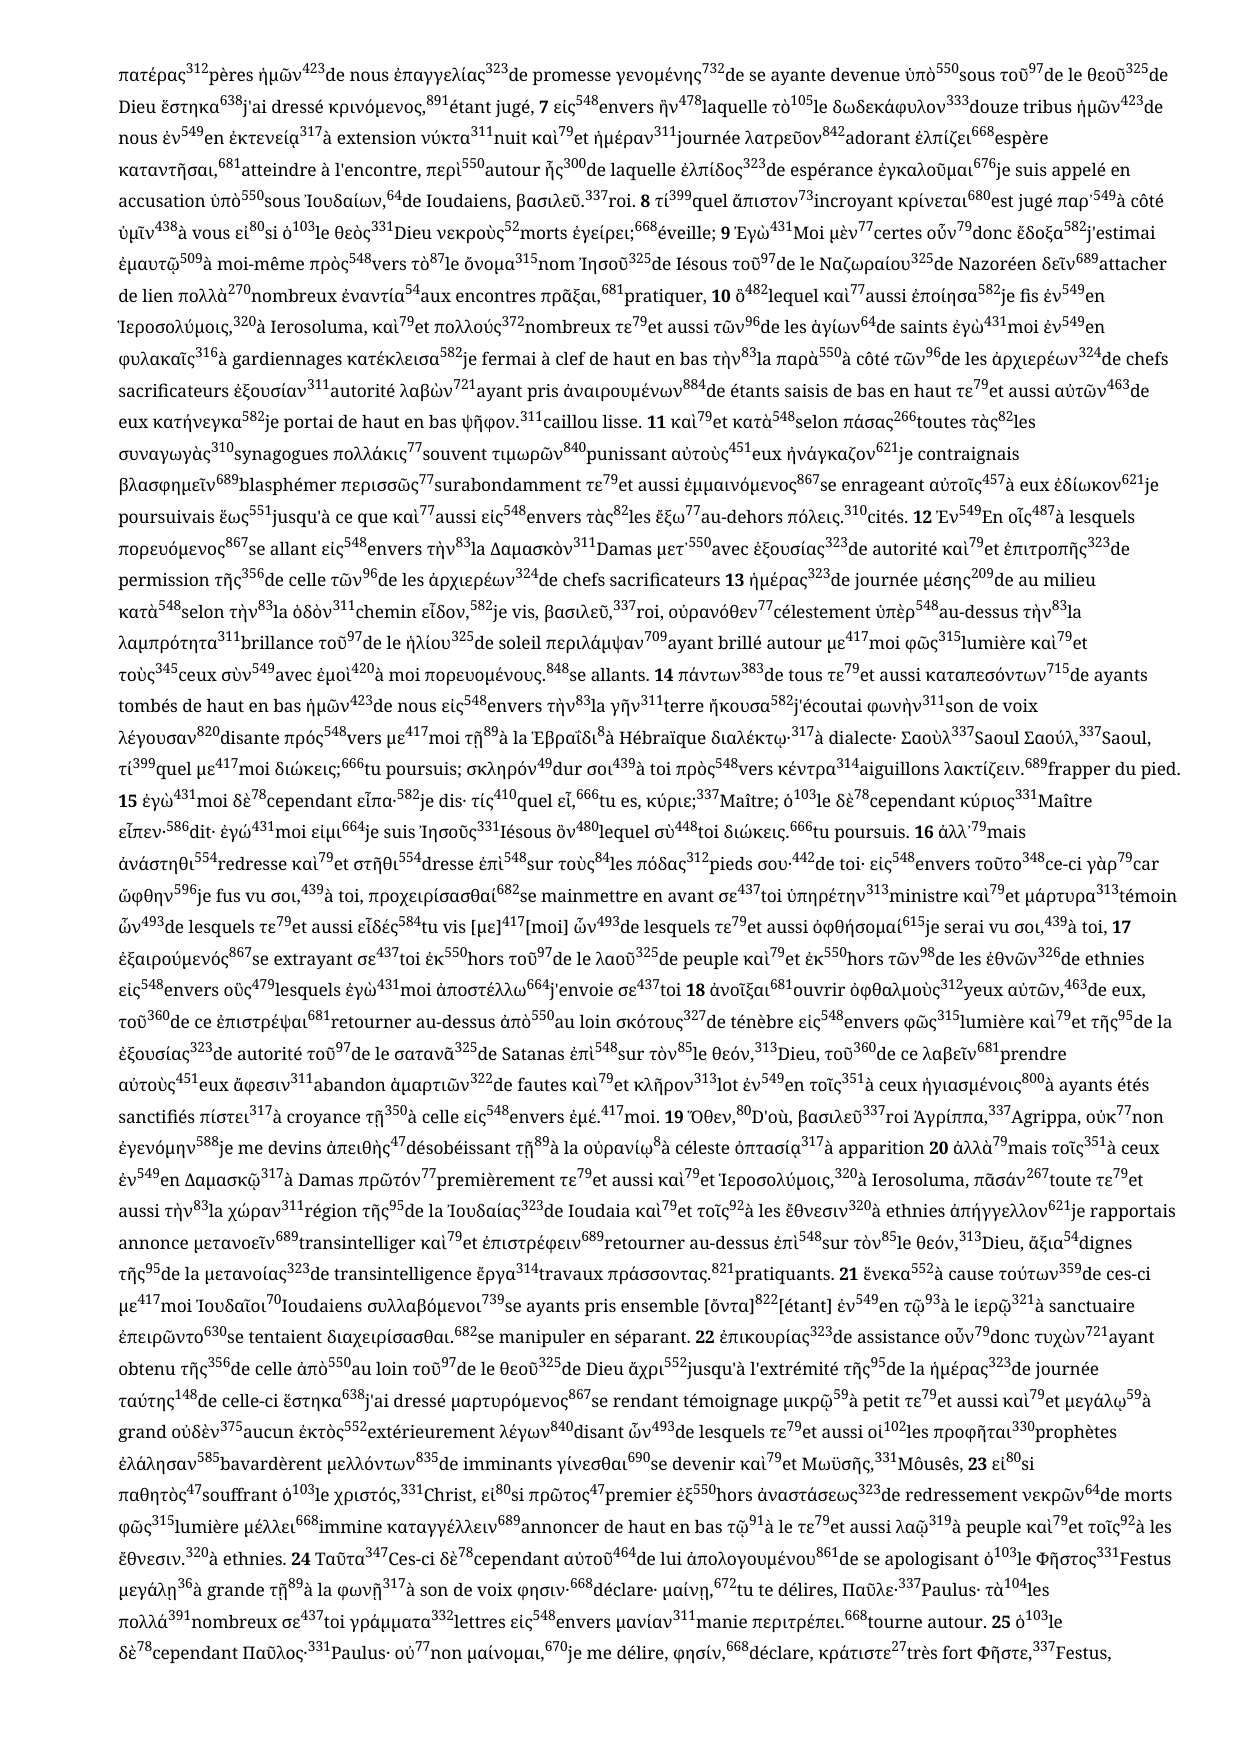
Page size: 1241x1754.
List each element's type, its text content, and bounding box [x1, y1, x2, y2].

text 1 Ἀγρίππας331Agrippa δὲ78cependant πρὸς548vers τὸν85le Παῦλον313Paulus ἔφη·625déclarait· ἐπιτρέπεταί680est permis σοι439à toi περὶ550autour σεαυτοῦ522de toi-même λέγειν.689dire. τότε77alors ὁ103le Παῦλος331Paulus ἐκτείνας721ayant étendu dehors τὴν243la χεῖρα311main ἀπελογεῖτο·631se apologisait· 2 Περὶ550Autour πάντων385de tous ὧν493de lesquels ἐγκαλοῦμαι676je suis appelé en accusation ὑπὸ550sous Ἰουδαίων,64de Ioudaiens, βασιλεῦ337roi Ἀγρίππα,337Agrippa, ἥγημαι644je m'ai gouverné ἐμαυτὸν507moi-même μακάριον53bienheureux ἐπὶ550sur σοῦ442de toi μέλλων840imminant σήμερον77aujourd'hui ἀπολογεῖσθαι690se apologiser 3 μάλιστα77surtout γνώστην313connaisseur ὄντα822étant σε437toi πάντων282de tous τῶν98de les κατὰ548selon Ἰουδαίους52Ioudaiens ἐθῶν326de coutumes τε79et aussi καὶ79et ζητημάτων,326de sujets de recherches, διὸ79c'est pourquoi δέομαι670je m'attache de lien μακροθύμως77éloignement de fureur ἀκοῦσαί681écouter μου.424de moi. 4 Τὴν83La μὲν77certes οὖν79donc βίωσίν311manière d'existence μου424de moi [τὴν]478[celle] ἐκ550hors νεότητος323de jeunesse τὴν344celle ἀπ᾽550au loin ἀρχῆς323de origine γενομένην724se ayante devenue ἐν549en τῷ93à le ἔθνει321à ethnie μου424de moi ἔν549en τε79et aussi Ἱεροσολύμοις320à Ierosoluma ἴσασιν641ont su πάντες286tous [οἱ]102[les] Ἰουδαῖοι70Ioudaiens 5 προγινώσκοντές839connaissants avant με417moi ἄνωθεν,77d'en haut, ἐὰν80si le cas échéant θέλωσιν920que veuillent μαρτυρεῖν,689témoigner, ὅτι80en ce que κατὰ548selon τὴν83la ἀκριβεστάτην2plus exacte αἵρεσιν311hérésie τῆς95de la ἡμετέρας227de notre θρησκείας323de religion ἔζησα582je vécus Φαρισαῖος.331Pharisien. 6 καὶ79et νῦν77maintenant ἐπ᾽549sur ἐλπίδι317à espérance τῆς95de la εἰς548envers τοὺς84les πατέρας312pères ἡμῶν423de nous ἐπαγγελίας323de promesse γενομένης732de se ayante devenue ὑπὸ550sous τοῦ97de le θεοῦ325de Dieu ἕστηκα638j'ai dressé κρινόμενος,891étant jugé, 7 εἰς548envers ἣν478laquelle τὸ105le δωδεκάφυλον333douze tribus ἡμῶν423de nous ἐν549en ἐκτενείᾳ317à extension νύκτα311nuit καὶ79et ἡμέραν311journée λατρεῦον842adorant ἐλπίζει668espère καταντῆσαι,681atteindre à l'encontre, περὶ550autour ἧς300de laquelle ἐλπίδος323de espérance ἐγκαλοῦμαι676je suis appelé en accusation ὑπὸ550sous Ἰουδαίων,64de Ioudaiens, βασιλεῦ.337roi. 8 τί399quel ἄπιστον73incroyant κρίνεται680est jugé παρ᾽549à côté ὑμῖν438à vous εἰ80si ὁ103le θεὸς331Dieu νεκροὺς52morts ἐγείρει;668éveille; 9 Ἐγὼ431Moi μὲν77certes οὖν79donc ἔδοξα582j'estimai ἐμαυτῷ509à moi-même πρὸς548vers τὸ87le ὄνομα315nom Ἰησοῦ325de Iésous τοῦ97de le Ναζωραίου325de Nazoréen δεῖν689attacher de lien πολλὰ270nombreux ἐναντία54aux encontres πρᾶξαι,681pratiquer, 10 ὃ482lequel καὶ77aussi ἐποίησα582je fis ἐν549en Ἱεροσολύμοις,320à Ierosoluma, καὶ79et πολλούς372nombreux τε79et aussi τῶν96de les ἁγίων64de saints ἐγὼ431moi ἐν549en φυλακαῖς316à gardiennages κατέκλεισα582je fermai à clef de haut en bas τὴν83la παρὰ550à côté τῶν96de les ἀρχιερέων324de chefs sacrificateurs ἐξουσίαν311autorité λαβὼν721ayant pris ἀναιρουμένων884de étants saisis de bas en haut τε79et aussi αὐτῶν463de eux κατήνεγκα582je portai de haut en bas ψῆφον.311caillou lisse. 11 καὶ79et κατὰ548selon πάσας266toutes τὰς82les συναγωγὰς310synagogues πολλάκις77souvent τιμωρῶν840punissant αὐτοὺς451eux ἠνάγκαζον621je contraignais βλασφημεῖν689blasphémer περισσῶς77surabondamment τε79et aussi ἐμμαινόμενος867se enrageant αὐτοῖς457à eux ἐδίωκον621je poursuivais ἕως551jusqu'à ce que καὶ77aussi εἰς548envers τὰς82les ἔξω77au-dehors πόλεις.310cités. 12 Ἐν549En οἷς487à lesquels πορευόμενος867se allant εἰς548envers τὴν83la Δαμασκὸν311Damas μετ᾽550avec ἐξουσίας323de autorité καὶ79et ἐπιτροπῆς323de permission τῆς356de celle τῶν96de les ἀρχιερέων324de chefs sacrificateurs 13 ἡμέρας323de journée μέσης209de au milieu κατὰ548selon τὴν83la ὁδὸν311chemin εἶδον,582je vis, βασιλεῦ,337roi, οὐρανόθεν77célestement ὑπὲρ548au-dessus τὴν83la λαμπρότητα311brillance τοῦ97de le ἡλίου325de soleil περιλάμψαν709ayant brillé autour με417moi φῶς315lumière καὶ79et τοὺς345ceux σὺν549avec ἐμοὶ420à moi πορευομένους.848se allants. 14 πάντων383de tous τε79et aussi καταπεσόντων715de ayants tombés de haut en bas ἡμῶν423de nous εἰς548envers τὴν83la γῆν311terre ἤκουσα582j'écoutai φωνὴν311son de voix λέγουσαν820disante πρός548vers με417moi τῇ89à la Ἑβραΐδι8à Hébraïque διαλέκτῳ·317à dialecte· Σαοὺλ337Saoul Σαούλ,337Saoul, τί399quel με417moi διώκεις;666tu poursuis; σκληρόν49dur σοι439à toi πρὸς548vers κέντρα314aiguillons λακτίζειν.689frapper du pied. 15 ἐγὼ431moi δὲ78cependant εἶπα·582je dis· τίς410quel εἶ,666tu es, κύριε;337Maître; ὁ103le δὲ78cependant κύριος331Maître εἶπεν·586dit· ἐγώ431moi εἰμι664je suis Ἰησοῦς331Iésous ὃν480lequel σὺ448toi διώκεις.666tu poursuis. 16 ἀλλ᾽79mais ἀνάστηθι554redresse καὶ79et στῆθι554dresse ἐπὶ548sur τοὺς84les πόδας312pieds σου·442de toi· εἰς548envers τοῦτο348ce-ci γὰρ79car ὤφθην596je fus vu σοι,439à toi, προχειρίσασθαί682se mainmettre en avant σε437toi ὑπηρέτην313ministre καὶ79et μάρτυρα313témoin ὧν493de lesquels τε79et aussi εἶδές584tu vis [με]417[moi] ὧν493de lesquels τε79et aussi ὀφθήσομαί615je serai vu σοι,439à toi, 17 ἐξαιρούμενός867se extrayant σε437toi ἐκ550hors τοῦ97de le λαοῦ325de peuple καὶ79et ἐκ550hors τῶν98de les ἐθνῶν326de ethnies εἰς548envers οὓς479lesquels ἐγὼ431moi ἀποστέλλω664j'envoie σε437toi 18 ἀνοῖξαι681ouvrir ὀφθαλμοὺς312yeux αὐτῶν,463de eux, τοῦ360de ce ἐπιστρέψαι681retourner au-dessus ἀπὸ550au loin σκότους327de ténèbre εἰς548envers φῶς315lumière καὶ79et τῆς95de la ἐξουσίας323de autorité τοῦ97de le σατανᾶ325de Satanas ἐπὶ548sur τὸν85le θεόν,313Dieu, τοῦ360de ce λαβεῖν681prendre αὐτοὺς451eux ἄφεσιν311abandon ἁμαρτιῶν322de fautes καὶ79et κλῆρον313lot ἐν549en τοῖς351à ceux ἡγιασμένοις800à ayants étés sanctifiés πίστει317à croyance τῇ350à celle εἰς548envers ἐμέ.417moi. 19 Ὅθεν,80D'où, βασιλεῦ337roi Ἀγρίππα,337Agrippa, οὐκ77non ἐγενόμην588je me devins ἀπειθὴς47désobéissant τῇ89à la οὐρανίῳ8à céleste ὀπτασίᾳ317à apparition 20 ἀλλὰ79mais τοῖς351à ceux ἐν549en Δαμασκῷ317à Damas πρῶτόν77premièrement τε79et aussi καὶ79et Ἱεροσολύμοις,320à Ierosoluma, πᾶσάν267toute τε79et aussi τὴν83la χώραν311région τῆς95de la Ἰουδαίας323de Ioudaia καὶ79et τοῖς92à les ἔθνεσιν320à ethnies ἀπήγγελλον621je rapportais annonce μετανοεῖν689transintelliger καὶ79et ἐπιστρέφειν689retourner au-dessus ἐπὶ548sur τὸν85le θεόν,313Dieu, ἄξια54dignes τῆς95de la μετανοίας323de transintelligence ἔργα314travaux πράσσοντας.821pratiquants. 21 ἕνεκα552à cause τούτων359de ces-ci με417moi Ἰουδαῖοι70Ioudaiens συλλαβόμενοι739se ayants pris ensemble [ὄντα]822[étant] ἐν549en τῷ93à le ἱερῷ321à sanctuaire ἐπειρῶντο630se tentaient διαχειρίσασθαι.682se manipuler en séparant. 22 ἐπικουρίας323de assistance οὖν79donc τυχὼν721ayant obtenu τῆς356de celle ἀπὸ550au loin τοῦ97de le θεοῦ325de Dieu ἄχρι552jusqu'à l'extrémité τῆς95de la ἡμέρας323de journée ταύτης148de celle-ci ἕστηκα638j'ai dressé μαρτυρόμενος867se rendant témoignage μικρῷ59à petit τε79et aussi καὶ79et μεγάλῳ59à grand οὐδὲν375aucun ἐκτὸς552extérieurement λέγων840disant ὧν493de lesquels τε79et aussi οἱ102les προφῆται330prophètes ἐλάλησαν585bavardèrent μελλόντων835de imminants γίνεσθαι690se devenir καὶ79et Μωϋσῆς,331Môusês, 23 εἰ80si παθητὸς47souffrant ὁ103le χριστός,331Christ, εἰ80si πρῶτος47premier ἐξ550hors ἀναστάσεως323de redressement νεκρῶν64de morts φῶς315lumière μέλλει668immine καταγγέλλειν689annoncer de haut en bas τῷ91à le τε79et aussi λαῷ319à peuple καὶ79et τοῖς92à les ἔθνεσιν.320à ethnies. 24 Ταῦτα347Ces-ci δὲ78cependant αὐτοῦ464de lui ἀπολογουμένου861de se apologisant ὁ103le Φῆστος331Festus μεγάλῃ36à grande τῇ89à la φωνῇ317à son de voix φησιν·668déclare· μαίνῃ,672tu te délires, Παῦλε·337Paulus· τὰ104les πολλά391nombreux σε437toi γράμματα332lettres εἰς548envers μανίαν311manie περιτρέπει.668tourne autour. 25 ὁ103le δὲ78cependant Παῦλος·331Paulus· οὐ77non μαίνομαι,670je me délire, φησίν,668déclare, κράτιστε27très fort Φῆστε,337Festus, ἀλλ᾽79mais ἀληθείας323de vérité καὶ79et σωφροσύνης323de émotion saine ῥήματα314oraux ἀποφθέγγομαι.670je me profère au loin. 26 ἐπίσταται674se établit sûrement γὰρ79car περὶ550autour τούτων359de ces-ci ὁ103le βασιλεὺς331roi πρὸς548vers ὃν480lequel καὶ77aussi παρρησιαζόμενος867se oralisant franchement λαλῶ,664je bavarde, λανθάνειν689omettre γὰρ79car αὐτόν452lui [τι]375[un quelconque] τούτων359de ces-ci οὐ77non πείθομαι676je suis persuadé οὐθέν·375aucun· οὐ77non γάρ79car ἐστιν668est ἐν549en γωνίᾳ317à coin πεπραγμένον815ayant été pratiqué τοῦτο.366ce-ci. 27 πιστεύεις,666tu crois, βασιλεῦ337roi Ἀγρίππα,337Agrippa, τοῖς90à les προφήταις;318à prophètes; οἶδα638j'ai su ὅτι80en ce que πιστεύεις.666tu crois. 28 ὁ103le δὲ78cependant Ἀγρίππας331Agrippa πρὸς548vers τὸν85le Παῦλον·313Paulus· ἐν549en ὀλίγῳ380à peu με417moi πείθεις666tu persuades Χριστιανὸν313Chrétien ποιῆσαι.681faire. 29 ὁ103le δὲ78cependant Παῦλος·331Paulus· εὐξαίμην695que je me souhaite ἂν340le cas échéant τῷ91à le θεῷ319à Dieu καὶ79et ἐν549en ὀλίγῳ380à peu καὶ79et ἐν549en μεγάλῳ61à grand οὐ77non μόνον77seulement σὲ437toi ἀλλὰ79mais καὶ77aussi πάντας372tous τοὺς345ceux ἀκούοντάς821écoutants μου424de moi σήμερον77aujourd'hui γενέσθαι682se devenir τοιούτους345tels ὁποῖος410quel que καὶ77aussi ἐγώ431moi εἰμι664je suis παρεκτὸς552hormis τῶν96de les δεσμῶν324de liens τούτων.149de ceux-ci. 30 Ἀνέστη586Redressa τε79et aussi ὁ103le βασιλεὺς331roi καὶ79et ὁ103le ἡγεμὼν331gouverneur ἥ101la τε79et aussi Βερνίκη329Bernike καὶ79et οἱ363ceux συγκαθήμενοι866se asseyants ensemble αὐτοῖς,457à eux, 31 καὶ79et ἀναχωρήσαντες720ayants replacés ἐλάλουν624bavardaient πρὸς548vers ἀλλήλους501les uns les autres λέγοντες839disants ὅτι80en ce que οὐδὲν271aucun θανάτου325de trépas ἢ79ou δεσμῶν324de liens ἄξιόν55digne [τι]271[un quelconque] πράσσει668pratique ὁ103le ἄνθρωπος331être humain οὗτος.156celui-ci. 32 Ἀγρίππας331Agrippa δὲ78cependant τῷ91à le Φήστῳ319à Festus ἔφη·625déclarait· ἀπολελύσθαι688avoir été délié au loin ἐδύνατο631se pouvait ὁ103le ἄνθρωπος331être humain οὗτος156celui-ci εἰ551si μὴ77ne pas ἐπεκέκλητο661s'avait surnommé Καίσαρα.313Kaesar. [118, 59, 1181, 1665]
